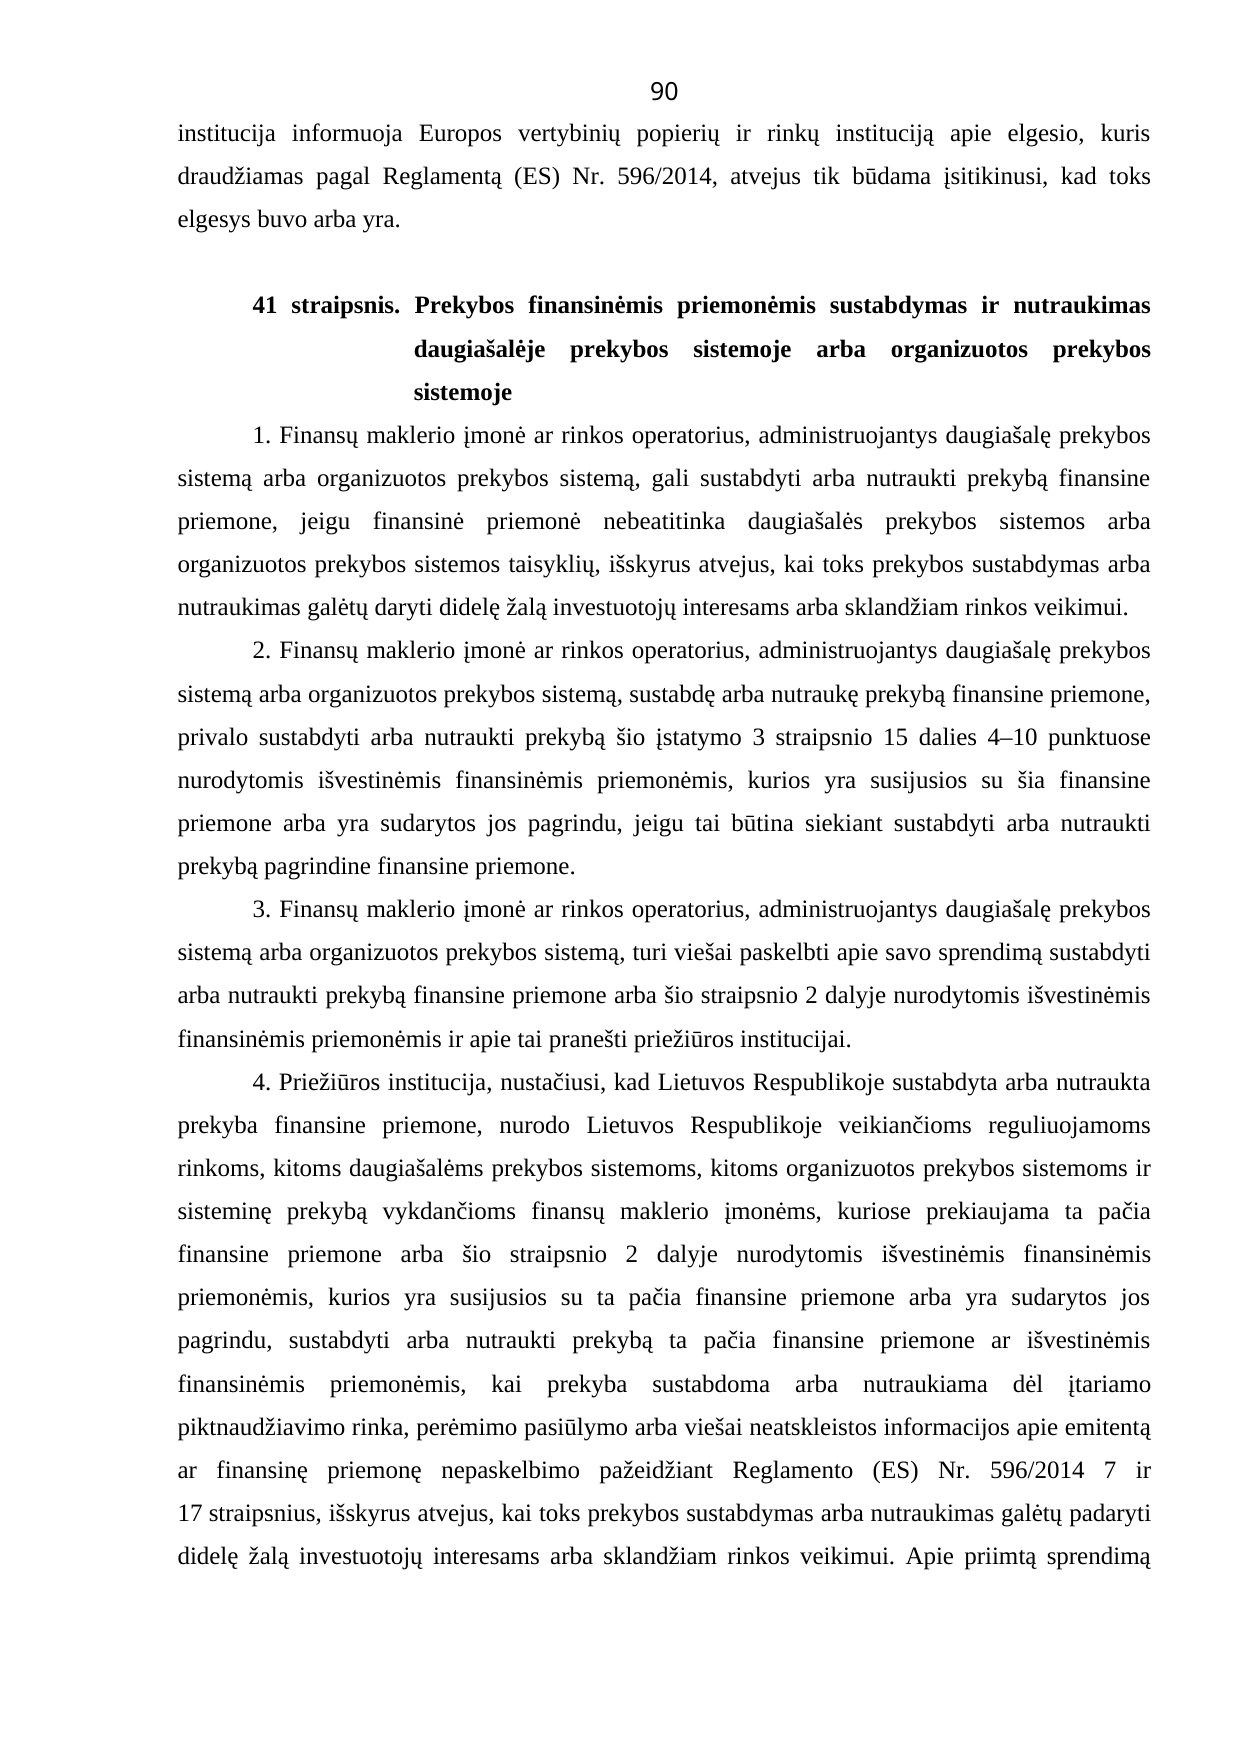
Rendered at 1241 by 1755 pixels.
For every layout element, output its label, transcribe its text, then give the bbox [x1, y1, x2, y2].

text 1. Finansų maklerio įmonė ar rinkos operatorius, administruojantys daugiašalę prekybos sistemą arba organizuotos prekybos sistemą, gali sustabdyti arba nutraukti prekybą finansine priemone, jeigu finansinė priemonė nebeatitinka daugiašalės prekybos sistemos arba organizuotos prekybos sistemos taisyklių, išskyrus atvejus, kai toks prekybos sustabdymas arba nutraukimas galėtų daryti didelę žalą investuotojų interesams arba sklandžiam rinkos veikimui. [177, 420, 1152, 621]
text 41 straipsnis. Prekybos finansinėmis priemonėmis sustabdymas ir nutraukimas daugiašalėje prekybos sistemoje arba organizuotos prekybos sistemoje [252, 291, 1152, 406]
text 4. Priežiūros institucija, nustačiusi, kad Lietuvos Respublikoje sustabdyta arba nutraukta prekyba finansine priemone, nurodo Lietuvos Respublikoje veikiančioms reguliuojamoms rinkoms, kitoms daugiašalėms prekybos sistemoms, kitoms organizuotos prekybos sistemoms ir sisteminę prekybą vykdančioms finansų maklerio įmonėms, kuriose prekiaujama ta pačia finansine priemone arba šio straipsnio 2 dalyje nurodytomis išvestinėmis finansinėmis priemonėmis, kurios yra susijusios su ta pačia finansine priemone arba yra sudarytos jos pagrindu, sustabdyti arba nutraukti prekybą ta pačia finansine priemone ar išvestinėmis finansinėmis priemonėmis, kai prekyba sustabdoma arba nutraukiama dėl įtariamo piktnaudžiavimo rinka, perėmimo pasiūlymo arba viešai neatskleistos informacijos apie emitentą ar finansinę priemonę nepaskelbimo pažeidžiant Reglamento (ES) Nr. 596/2014 7 ir 17 straipsnius, išskyrus atvejus, kai toks prekybos sustabdymas arba nutraukimas galėtų padaryti didelę žalą investuotojų interesams arba sklandžiam rinkos veikimui. Apie priimtą sprendimą [177, 1067, 1152, 1570]
text 3. Finansų maklerio įmonė ar rinkos operatorius, administruojantys daugiašalę prekybos sistemą arba organizuotos prekybos sistemą, turi viešai paskelbti apie savo sprendimą sustabdyti arba nutraukti prekybą finansine priemone arba šio straipsnio 2 dalyje nurodytomis išvestinėmis finansinėmis priemonėmis ir apie tai pranešti priežiūros institucijai. [177, 894, 1152, 1052]
text 2. Finansų maklerio įmonė ar rinkos operatorius, administruojantys daugiašalę prekybos sistemą arba organizuotos prekybos sistemą, sustabdę arba nutraukę prekybą finansine priemone, privalo sustabdyti arba nutraukti prekybą šio įstatymo 3 straipsnio 15 dalies 4–10 punktuose nurodytomis išvestinėmis finansinėmis priemonėmis, kurios yra susijusios su šia finansine priemone arba yra sudarytos jos pagrindu, jeigu tai būtina siekiant sustabdyti arba nutraukti prekybą pagrindine finansine priemone. [177, 636, 1152, 880]
text institucija informuoja Europos vertybinių popierių ir rinkų instituciją apie elgesio, kuris draudžiamas pagal Reglamentą (ES) Nr. 596/2014, atvejus tik būdama įsitikinusi, kad toks elgesys buvo arba yra. [177, 118, 1152, 233]
